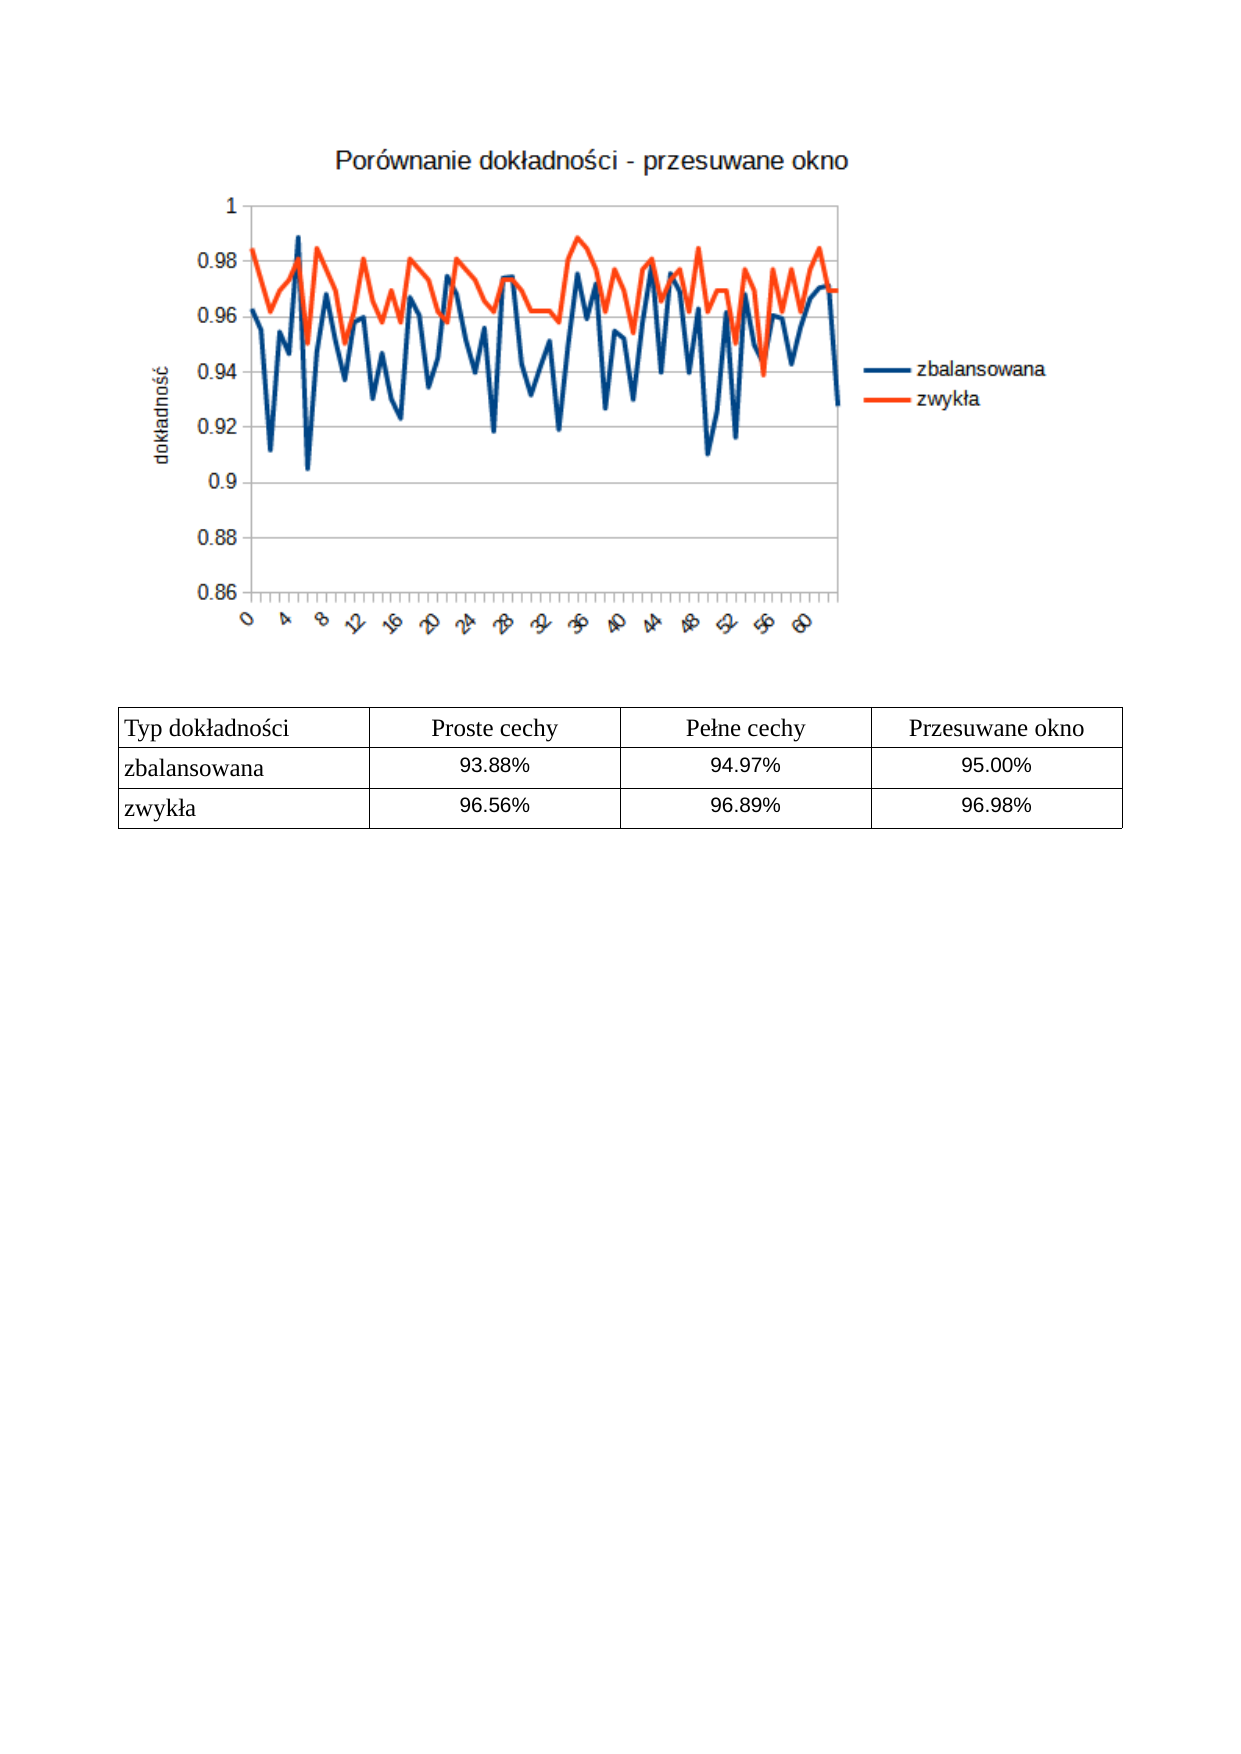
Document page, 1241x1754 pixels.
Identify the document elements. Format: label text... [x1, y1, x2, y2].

table_header Proste cechy [370, 708, 620, 747]
table_cell 95.00% [872, 748, 1122, 787]
picture [118, 118, 1064, 650]
table_cell 93.88% [370, 748, 620, 787]
table_cell 96.89% [621, 789, 871, 828]
table_header Typ dokładności [119, 708, 369, 747]
table_cell zwykła [119, 789, 369, 828]
table_cell 96.56% [370, 789, 620, 828]
table_cell 94.97% [621, 748, 871, 787]
table_header Pełne cechy [621, 708, 871, 747]
table_header Przesuwane okno [872, 708, 1122, 747]
table_cell zbalansowana [119, 748, 369, 787]
table_cell 96.98% [872, 789, 1122, 828]
